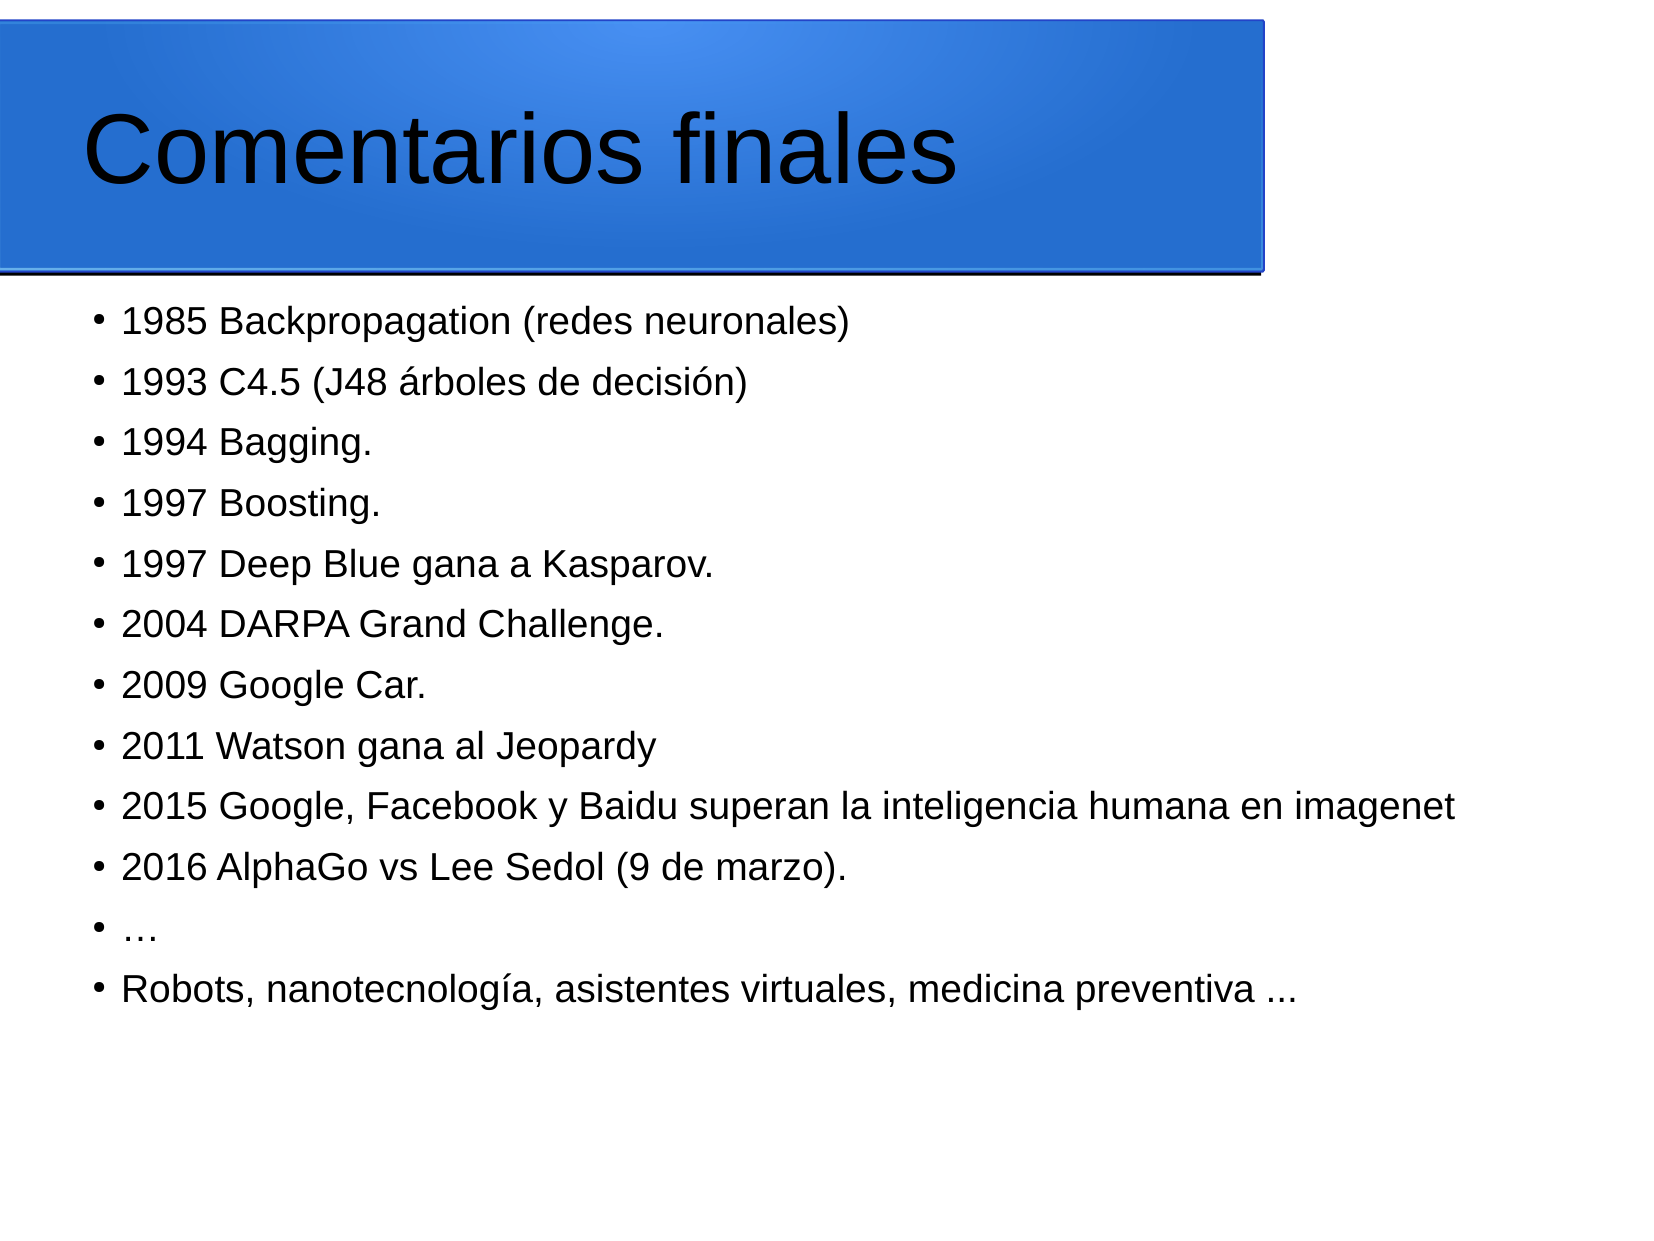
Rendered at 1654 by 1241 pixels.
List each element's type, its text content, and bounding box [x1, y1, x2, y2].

list 1985 Backpropagation (redes neuronales) 1993 C4.5 (J48 árboles de decisión) 1994 Bagging. 1997 Boosting. 1997 Deep Blue gana a Kasparov. 2004 DARPA Grand Challenge. 2009 Google Car. 2011 Watson gana al Jeopardy 2015 Google, Facebook y Baidu superan la inteligencia humana en imagenet 2016 AlphaGo vs Lee Sedol (9 de marzo). … Robots, nanotecnología, asistentes virtuales, medicina preventiva ... [82, 299, 1571, 1019]
title Comentarios finales [82, 47, 1235, 252]
